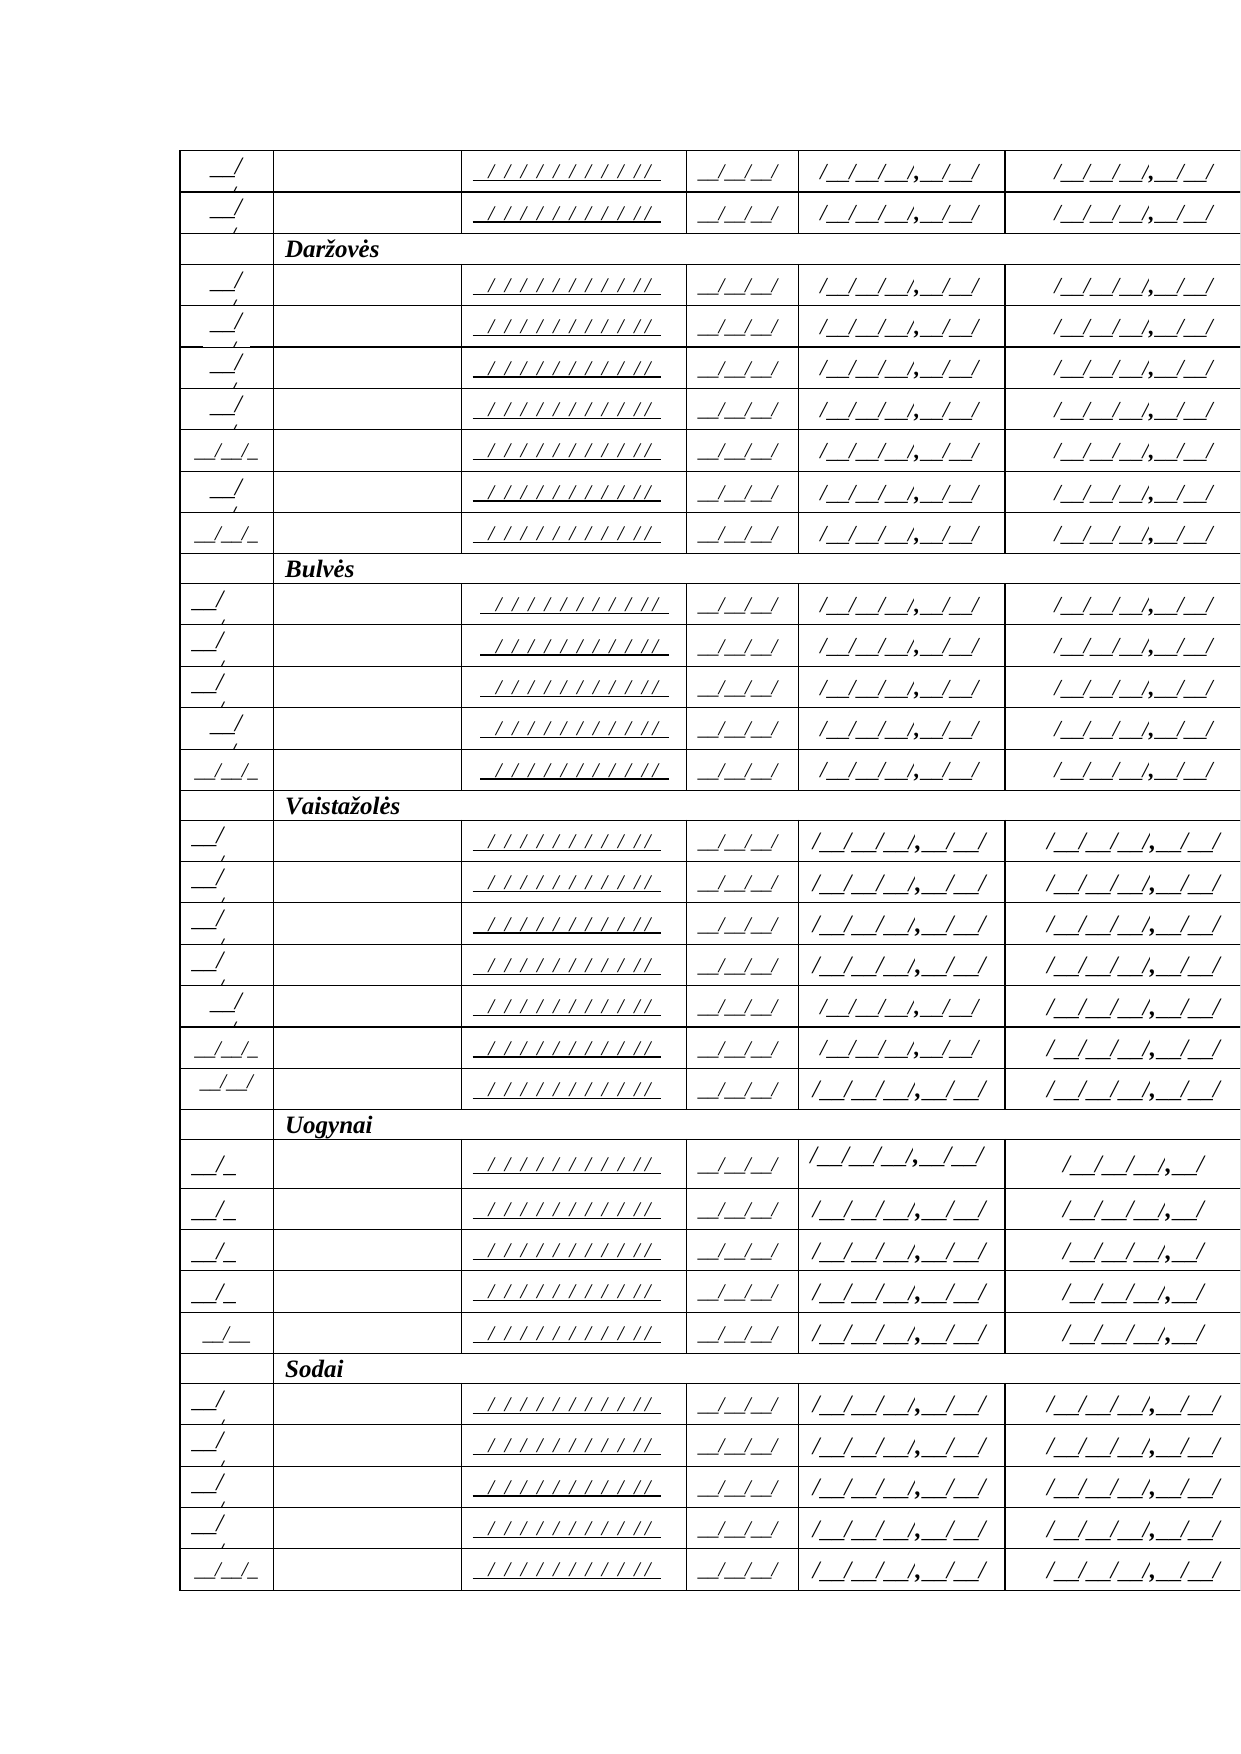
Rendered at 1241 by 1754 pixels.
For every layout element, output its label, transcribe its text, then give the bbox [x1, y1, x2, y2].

table_cell __/__/_ [181, 1028, 273, 1068]
table_cell / / / / / / / / / / / [462, 625, 686, 666]
table_cell /__/__/__/,__/__/ [799, 667, 1004, 707]
table_cell __/__/_ [181, 667, 273, 707]
table_cell /__/__/__/,__/ [1006, 1271, 1240, 1312]
table_cell /__/__/__/,__/__/ [1006, 862, 1240, 902]
table_cell __/__/_ [181, 750, 273, 790]
table_cell [274, 945, 461, 985]
table_cell __/__/__/ [687, 265, 798, 305]
table_cell __/__/_ [181, 945, 273, 985]
table_cell __/_ [181, 1271, 273, 1312]
table_cell [274, 265, 461, 305]
table_cell [274, 1384, 461, 1424]
table_cell /__/__/__/,__/__/ [799, 306, 1004, 346]
table_cell / / / / / / / / / / / [462, 1069, 686, 1109]
table_cell [274, 1069, 461, 1109]
table_cell /__/__/__/,__/__/ [1006, 348, 1240, 388]
table_cell __/__ [181, 1313, 273, 1353]
table_cell /__/__/__/,__/__/ [1006, 472, 1240, 512]
table_cell /__/__/__/,__/__/ [1006, 1425, 1240, 1466]
table_cell /__/__/__/,__/__/ [799, 750, 1004, 790]
table_cell [274, 584, 461, 624]
table_cell /__/__/__/,__/__/ [1006, 750, 1240, 790]
table_cell /__/__/__/,__/__/ [799, 584, 1004, 624]
table_cell Sodai [274, 1354, 1240, 1383]
table_cell /__/__/__/,__/__/ [1006, 1069, 1240, 1109]
table_cell / / / / / / / / / / / [462, 1508, 686, 1548]
table_cell /__/__/__/,__/__/ [1006, 1508, 1240, 1548]
table_cell __/__/_ [181, 1384, 273, 1424]
table_cell __/__/__/ [687, 903, 798, 944]
table_cell __/__/_ [181, 903, 273, 944]
table_cell /__/__/__/,__/__/ [1006, 667, 1240, 707]
table_cell /__/__/__/,__/__/ [1006, 306, 1240, 346]
table_cell __/__/__/ [687, 625, 798, 666]
table_cell __/__/__/ [687, 1189, 798, 1229]
table_cell [274, 1230, 461, 1270]
table_cell __/__/__/ [687, 1230, 798, 1270]
table_cell __/__/_ [181, 625, 273, 666]
table_cell /__/__/__/,__/__/ [1006, 193, 1240, 233]
table_cell __/__/__/ [687, 862, 798, 902]
table_cell __/__/__/ [687, 750, 798, 790]
table_cell [274, 903, 461, 944]
table_cell /__/__/__/,__/__/ [799, 151, 1004, 191]
table_cell __/__/__/ [687, 389, 798, 429]
table_cell /__/__/__/,__/__/ [799, 1140, 1004, 1188]
table_cell / / / / / / / / / / / [462, 1230, 686, 1270]
table_cell __/__/__/ [687, 193, 798, 233]
table_cell [274, 1028, 461, 1068]
table_cell /__/__/__/,__/__/ [799, 1313, 1004, 1353]
table_cell /__/__/__/,__/__/ [799, 1271, 1004, 1312]
table_cell /__/__/__/,__/__/ [799, 862, 1004, 902]
table_cell [274, 1549, 461, 1589]
table_cell / / / / / / / / / / / [462, 1271, 686, 1312]
table_cell /__/__/__/,__/__/ [1006, 1028, 1240, 1068]
table_cell __/__/_ [181, 472, 273, 512]
table_cell __/__/__/ [687, 1384, 798, 1424]
table_cell /__/__/__/,__/__/ [799, 625, 1004, 666]
table_cell __/__/_ [181, 584, 273, 624]
table_cell __/__/__/ [687, 430, 798, 471]
table_cell / / / / / / / / / / / [462, 306, 686, 346]
table_cell __/__/__/ [687, 821, 798, 861]
table_cell /__/__/__/,__/ [1006, 1230, 1240, 1270]
table_cell [274, 1140, 461, 1188]
table_cell /__/__/__/,__/__/ [799, 348, 1004, 388]
table_cell __/__/__/ [687, 708, 798, 748]
table_cell /__/__/__/,__/__/ [799, 1549, 1004, 1589]
table_cell __/__/_ [181, 708, 273, 748]
table_cell [274, 348, 461, 388]
table_cell /__/__/__/,__/__/ [799, 1508, 1004, 1548]
table_cell /__/__/__/,__/__/ [1006, 584, 1240, 624]
table_cell /__/__/__/,__/__/ [799, 1189, 1004, 1229]
table_cell __/__/_ [181, 348, 273, 388]
table_cell / / / / / / / / / / / [462, 193, 686, 233]
table_cell /__/__/__/,__/__/ [1006, 986, 1240, 1026]
table_cell __/__/__/ [687, 1425, 798, 1466]
table_cell __/__/__/ [687, 584, 798, 624]
table_cell __/__/_ [181, 151, 273, 191]
table_cell / / / / / / / / / / / [462, 986, 686, 1026]
table_cell __/__/__/ [687, 1508, 798, 1548]
table_cell [274, 513, 461, 553]
table_cell __/__/_ [181, 430, 273, 471]
table_cell __/__/__/ [687, 1028, 798, 1068]
table_cell __/__/__/ [687, 667, 798, 707]
table_cell __/__/__/ [687, 348, 798, 388]
table_cell / / / / / / / / / / / [462, 472, 686, 512]
table_cell /__/__/__/,__/__/ [1006, 821, 1240, 861]
table_cell /__/__/__/,__/__/ [1006, 625, 1240, 666]
table_cell __/__/__/ [687, 513, 798, 553]
table_cell /__/__/__/,__/__/ [799, 265, 1004, 305]
table_cell [274, 986, 461, 1026]
table_cell __/__/__/ [687, 1069, 798, 1109]
table_cell /__/__/__/,__/__/ [1006, 430, 1240, 471]
table_cell / / / / / / / / / / / [462, 348, 686, 388]
table_cell /__/__/__/,__/__/ [799, 1425, 1004, 1466]
table_cell __/__/__/ [687, 151, 798, 191]
table_cell [274, 193, 461, 233]
table_cell __/__/_ [181, 193, 273, 233]
table_cell [274, 667, 461, 707]
table_cell / / / / / / / / / / / [462, 1028, 686, 1068]
table_cell [274, 1425, 461, 1466]
table_cell __/__/_ [181, 1467, 273, 1507]
table_cell Vaistažolės [274, 791, 1240, 819]
table_cell __/__/_ [181, 389, 273, 429]
table_cell [274, 389, 461, 429]
table_cell Uogynai [274, 1110, 1240, 1139]
table_cell [181, 1354, 273, 1383]
table_cell /__/__/__/,__/__/ [799, 708, 1004, 748]
table_cell __/__/__/ [687, 1313, 798, 1353]
table_cell /__/__/__/,__/__/ [799, 389, 1004, 429]
table_cell /__/__/__/,__/__/ [799, 193, 1004, 233]
table_cell / / / / / / / / / / / [462, 1384, 686, 1424]
table_cell /__/__/__/,__/__/ [799, 513, 1004, 553]
table_cell __/_ [181, 1140, 273, 1188]
table_cell __/__/__/ [687, 986, 798, 1026]
table_cell /__/__/__/,__/__/ [799, 430, 1004, 471]
table_cell / / / / / / / / / / / [462, 1467, 686, 1507]
table_cell /__/__/__/,__/__/ [799, 903, 1004, 944]
table_cell [181, 791, 273, 819]
table_cell / / / / / / / / / / / [462, 389, 686, 429]
table_cell /__/__/__/,__/__/ [1006, 903, 1240, 944]
table_cell [274, 625, 461, 666]
table_cell [274, 306, 461, 346]
table_cell Daržovės [274, 234, 1240, 264]
table_cell [274, 1313, 461, 1353]
table_cell Bulvės [274, 554, 1240, 583]
table_cell /__/__/__/,__/__/ [799, 1069, 1004, 1109]
table_cell __/__/__/ [687, 1467, 798, 1507]
table_cell /__/__/__/,__/__/ [799, 986, 1004, 1026]
table_cell [181, 554, 273, 583]
table_cell __/__/_ [181, 1425, 273, 1466]
table_cell [274, 1271, 461, 1312]
table_cell / / / / / / / / / / / [462, 151, 686, 191]
table_cell /__/__/__/,__/__/ [1006, 945, 1240, 985]
table_cell /__/__/__/,__/__/ [799, 472, 1004, 512]
table_cell /__/__/__/,__/__/ [799, 1028, 1004, 1068]
table_cell / / / / / / / / / / / [462, 821, 686, 861]
table_cell __/__/_ [181, 862, 273, 902]
table_cell /__/__/__/,__/__/ [1006, 389, 1240, 429]
table_cell /__/__/__/,__/__/ [1006, 1549, 1240, 1589]
table_cell / / / / / / / / / / / [462, 945, 686, 985]
table_cell [274, 1508, 461, 1548]
table_cell [181, 234, 273, 264]
table_cell [274, 750, 461, 790]
table_cell / / / / / / / / / / / [462, 584, 686, 624]
table_cell [274, 1467, 461, 1507]
table_cell __/_ [181, 1189, 273, 1229]
table_cell [274, 1189, 461, 1229]
table_cell __/__/_ [181, 1549, 273, 1589]
table_cell /__/__/__/,__/__/ [799, 1384, 1004, 1424]
table_cell __/__/_ [181, 306, 273, 346]
table_cell __/__/_ [181, 513, 273, 553]
table_cell /__/__/__/,__/__/ [1006, 265, 1240, 305]
table_cell /__/__/__/,__/__/ [1006, 1384, 1240, 1424]
table_cell / / / / / / / / / / / [462, 1425, 686, 1466]
table_cell [274, 821, 461, 861]
table_cell /__/__/__/,__/ [1006, 1313, 1240, 1353]
table_cell __/__/__ [181, 1069, 273, 1109]
table_cell __/__/_ [181, 1508, 273, 1548]
table_cell / / / / / / / / / / / [462, 862, 686, 902]
table_cell __/_ [181, 1230, 273, 1270]
table_cell / / / / / / / / / / / [462, 708, 686, 748]
table_cell / / / / / / / / / / / [462, 1549, 686, 1589]
table_cell / / / / / / / / / / / [462, 903, 686, 944]
table_cell / / / / / / / / / / / [462, 1313, 686, 1353]
table_cell /__/__/__/,__/__/ [799, 1230, 1004, 1270]
table_cell __/__/__/ [687, 306, 798, 346]
table_cell / / / / / / / / / / / [462, 430, 686, 471]
table_cell /__/__/__/,__/__/ [1006, 513, 1240, 553]
table_cell / / / / / / / / / / / [462, 1140, 686, 1188]
table_cell /__/__/__/,__/__/ [1006, 1467, 1240, 1507]
table_cell __/__/__/ [687, 945, 798, 985]
table_cell [181, 1110, 273, 1139]
table_cell __/__/__/ [687, 1140, 798, 1188]
table_cell /__/__/__/,__/__/ [799, 821, 1004, 861]
table_cell /__/__/__/,__/ [1006, 1140, 1240, 1188]
table_cell / / / / / / / / / / / [462, 1189, 686, 1229]
table_cell __/__/__/ [687, 1549, 798, 1589]
table_cell [274, 430, 461, 471]
table_cell / / / / / / / / / / / [462, 667, 686, 707]
table_cell [274, 708, 461, 748]
table_cell / / / / / / / / / / / [462, 513, 686, 553]
table_cell /__/__/__/,__/__/ [1006, 151, 1240, 191]
table_cell /__/__/__/,__/__/ [799, 1467, 1004, 1507]
table_cell [274, 472, 461, 512]
table_cell __/__/__/ [687, 472, 798, 512]
table_cell __/__/_ [181, 265, 273, 305]
table_cell / / / / / / / / / / / [462, 750, 686, 790]
table_cell __/__/_ [181, 986, 273, 1026]
table_cell /__/__/__/,__/__/ [1006, 708, 1240, 748]
table_cell [274, 862, 461, 902]
table_cell / / / / / / / / / / / [462, 265, 686, 305]
table_cell __/__/_ [181, 821, 273, 861]
table_cell /__/__/__/,__/ [1006, 1189, 1240, 1229]
table_cell /__/__/__/,__/__/ [799, 945, 1004, 985]
table_cell [274, 151, 461, 191]
table_cell __/__/__/ [687, 1271, 798, 1312]
